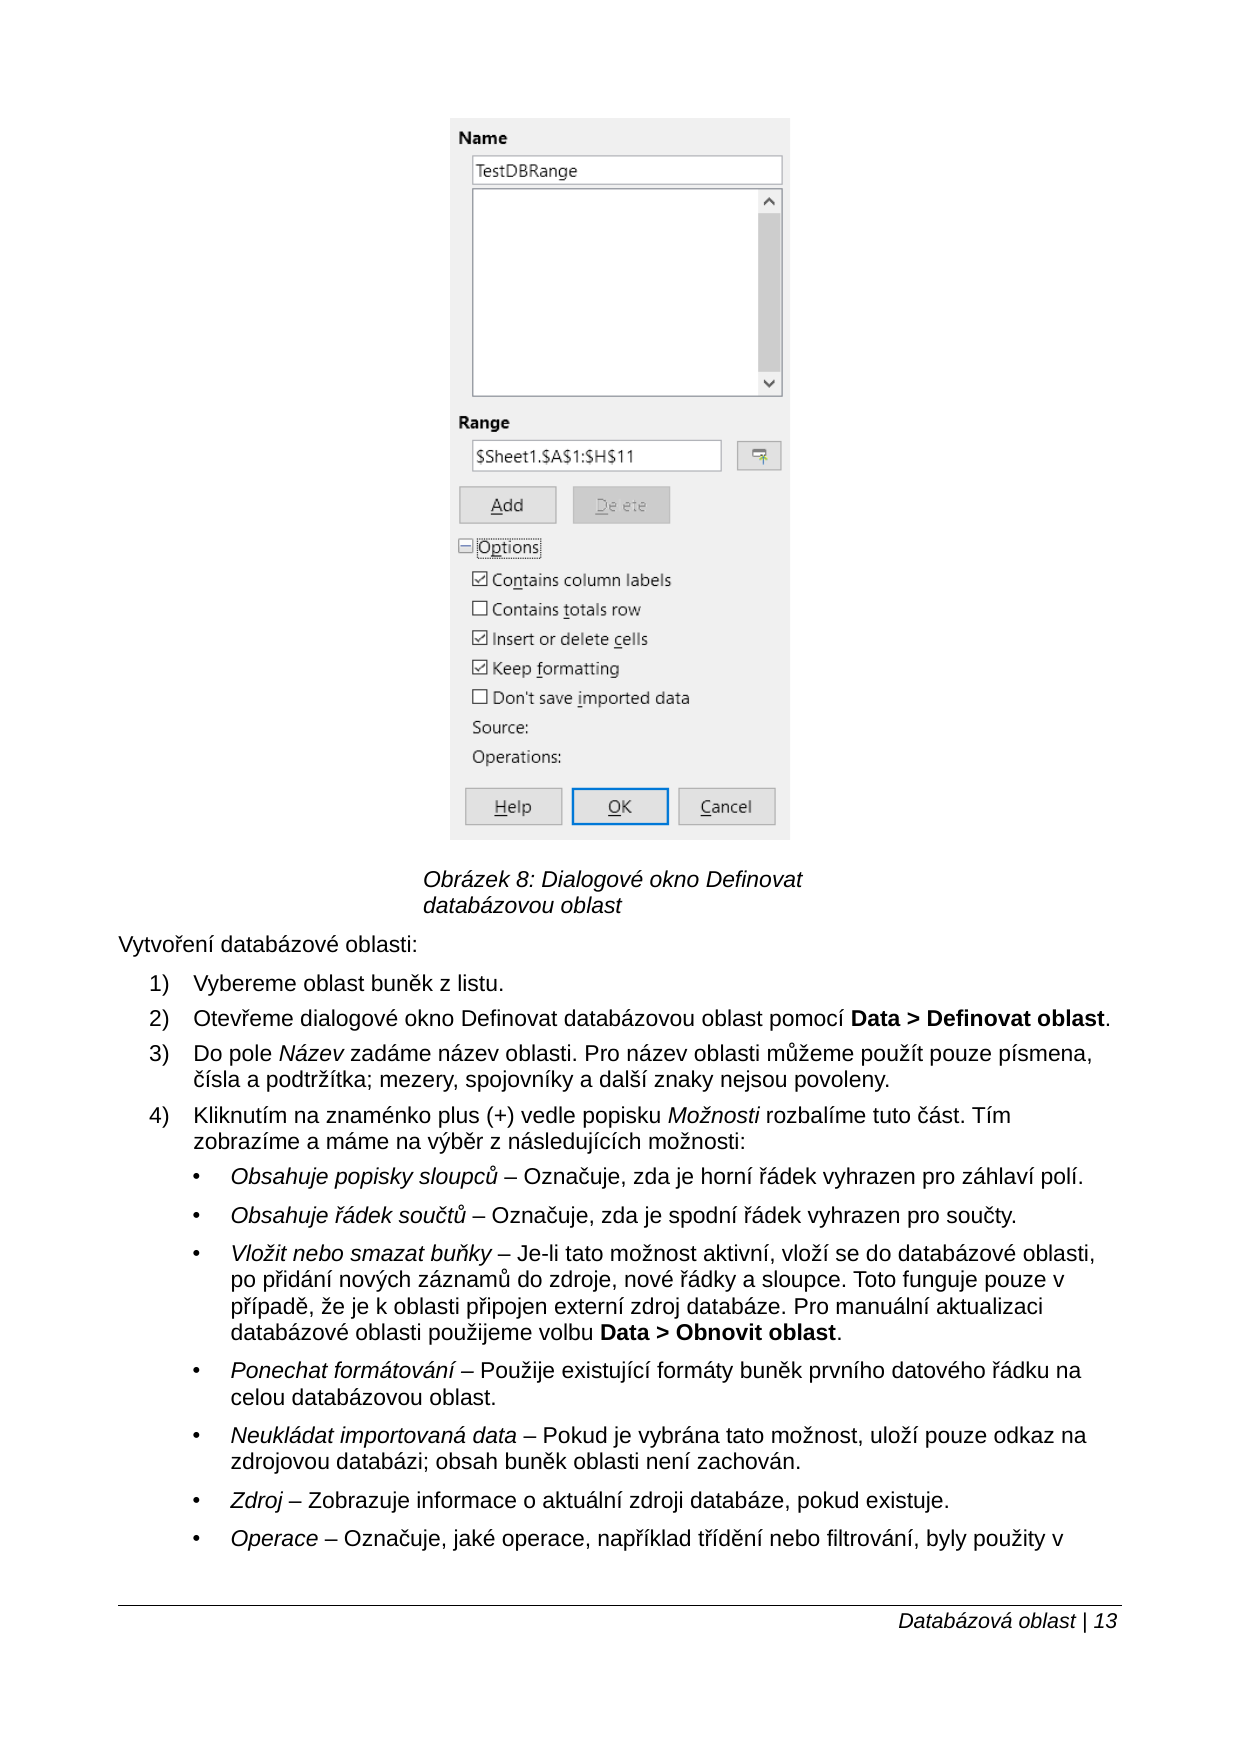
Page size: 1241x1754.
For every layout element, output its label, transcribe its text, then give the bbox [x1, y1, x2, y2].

list Do pole Název zadáme název oblasti. Pro název oblasti můžeme použít pouze písmena, čísla a podtržítka; mezery, spojovníky a další znaky nejsou povoleny. [169, 1040, 1122, 1093]
picture [450, 118, 791, 840]
list Vybereme oblast buněk z listu. [169, 970, 1122, 996]
list Zdroj – Zobrazuje informace o aktuální zdroji databáze, pokud existuje. [192, 1487, 1122, 1513]
list Obsahuje popisky sloupců – Označuje, zda je horní řádek vyhrazen pro záhlaví polí. [192, 1163, 1122, 1189]
list Operace – Označuje, jaké operace, například třídění nebo filtrování, byly použity v [192, 1525, 1122, 1551]
list Neukládat importovaná data – Pokud je vybrána tato možnost, uloží pouze odkaz na zdrojovou databázi; obsah buněk oblasti není zachován. [192, 1422, 1122, 1475]
list Otevřeme dialogové okno Definovat databázovou oblast pomocí Data > Definovat oblast. [169, 1005, 1122, 1031]
text Obrázek 8: Dialogové okno Definovat databázovou oblast [423, 840, 817, 919]
list Kliknutím na znaménko plus (+) vedle popisku Možnosti rozbalíme tuto část. Tím zobrazíme a máme na výběr z následujících možnosti: [169, 1102, 1122, 1154]
list Vložit nebo smazat buňky – Je-li tato možnost aktivní, vloží se do databázové oblasti, po přidání nových záznamů do zdroje, nové řádky a sloupce. Toto funguje pouze v případě, že je k oblasti připojen externí zdroj databáze. Pro manuální aktualizaci databázové oblasti použijeme volbu Data > Obnovit oblast. [192, 1240, 1122, 1345]
list Obsahuje řádek součtů – Označuje, zda je spodní řádek vyhrazen pro součty. [192, 1202, 1122, 1228]
list Ponechat formátování – Použije existující formáty buněk prvního datového řádku na celou databázovou oblast. [192, 1357, 1122, 1410]
list Vytvoření databázové oblasti: [118, 931, 1122, 957]
